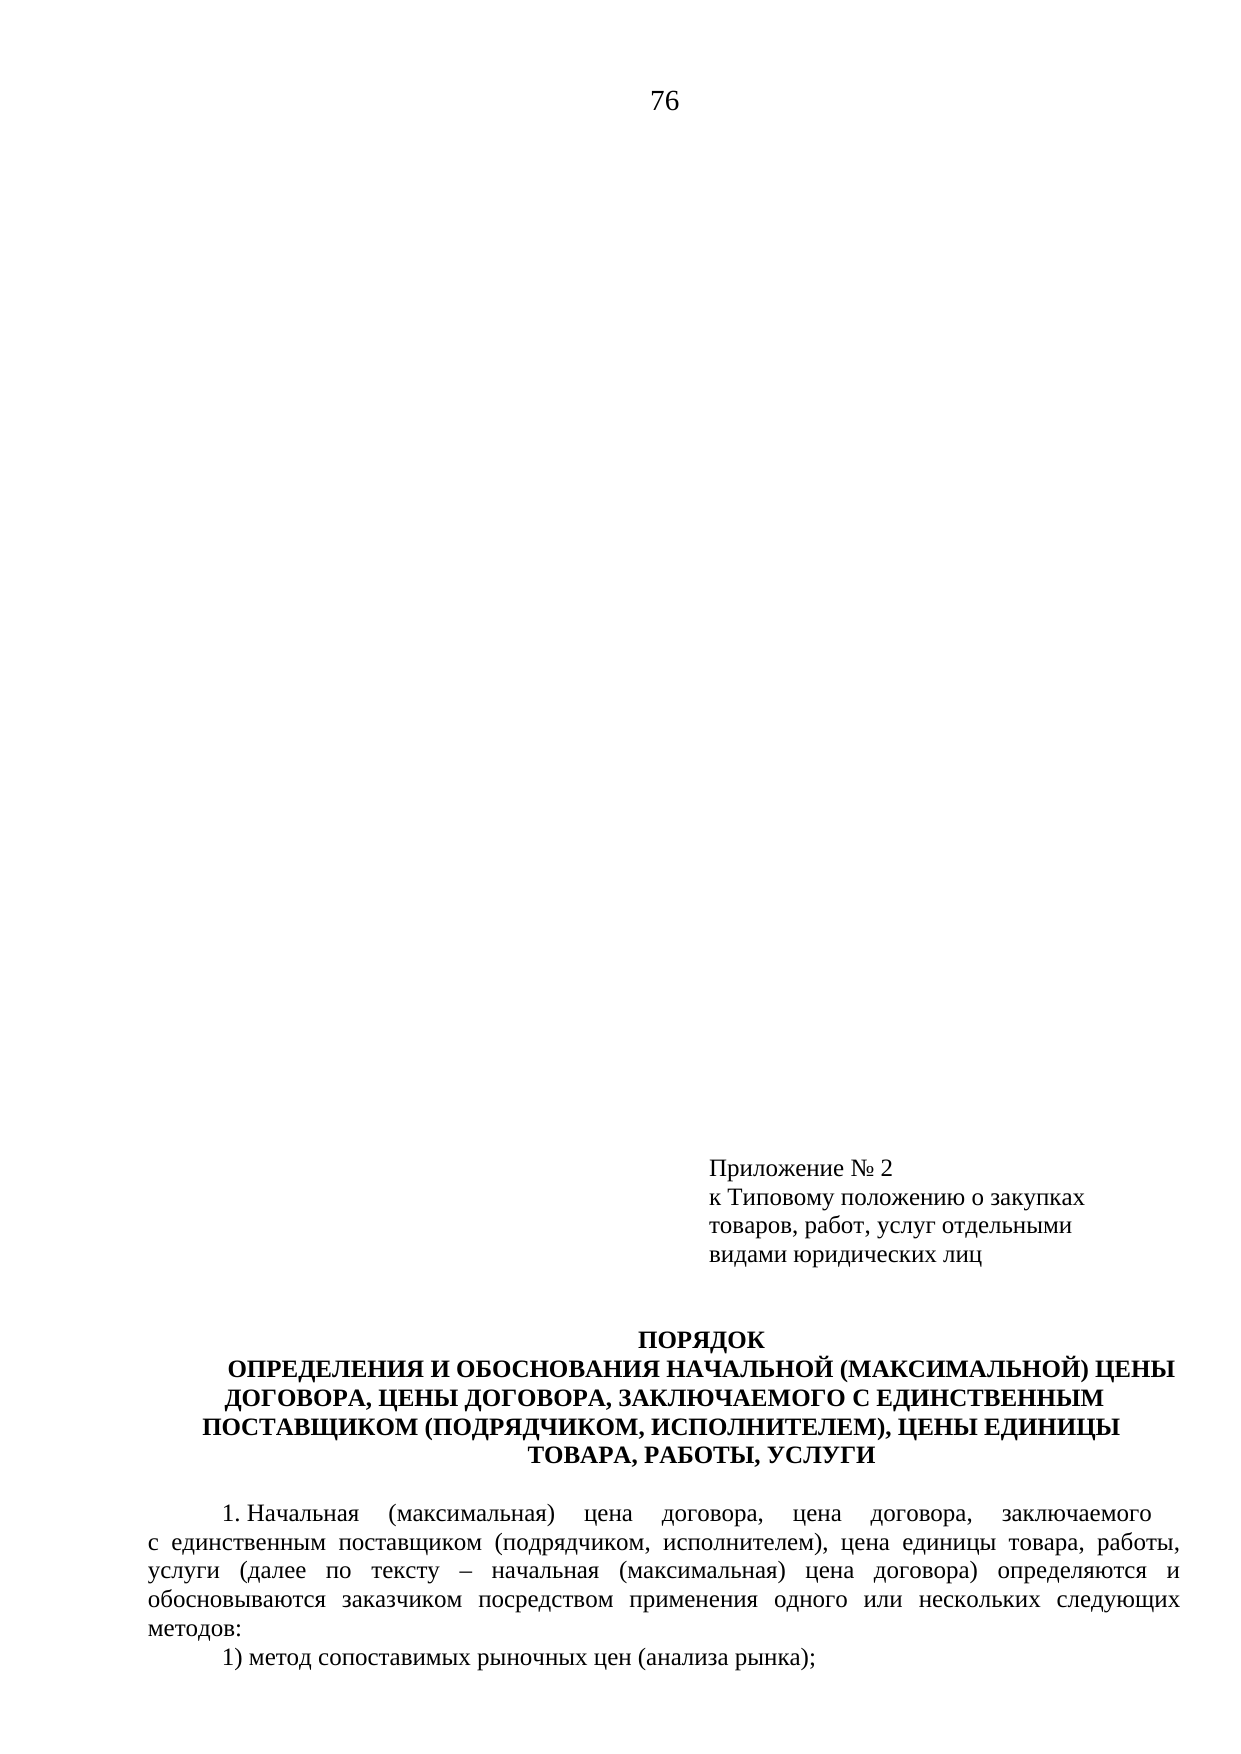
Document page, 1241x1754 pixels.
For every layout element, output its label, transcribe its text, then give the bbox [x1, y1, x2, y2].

text ПОРЯДОК [148, 1326, 1181, 1354]
text 1) метод сопоставимых рыночных цен (анализа рынка); [148, 1642, 1181, 1671]
text ОПРЕДЕЛЕНИЯ И ОБОСНОВАНИЯ НАЧАЛЬНОЙ (МАКСИМАЛЬНОЙ) ЦЕНЫ ДОГОВОРА, ЦЕНЫ ДОГОВОРА, ЗАКЛЮЧАЕМОГО С ЕДИНСТВЕННЫМ ПОСТАВЩИКОМ (ПОДРЯДЧИКОМ, ИСПОЛНИТЕЛЕМ), ЦЕНЫ ЕДИНИЦЫ [148, 1354, 1181, 1441]
text к Типовому положению о закупках [148, 1182, 1181, 1211]
text 1. Начальная (максимальная) цена договора, цена договора, заключаемого с единственным поставщиком (подрядчиком, исполнителем), цена единицы товара, работы, услуги (далее по тексту – начальная (максимальная) цена договора) определяются и обосновываются заказчиком посредством применения одного или нескольких следующих методов: [148, 1498, 1181, 1642]
text ТОВАРА, РАБОТЫ, УСЛУГИ [148, 1441, 1181, 1469]
text видами юридических лиц [148, 1239, 1181, 1268]
text товаров, работ, услуг отдельными [148, 1211, 1181, 1239]
text Приложение № 2 [148, 1153, 1181, 1182]
